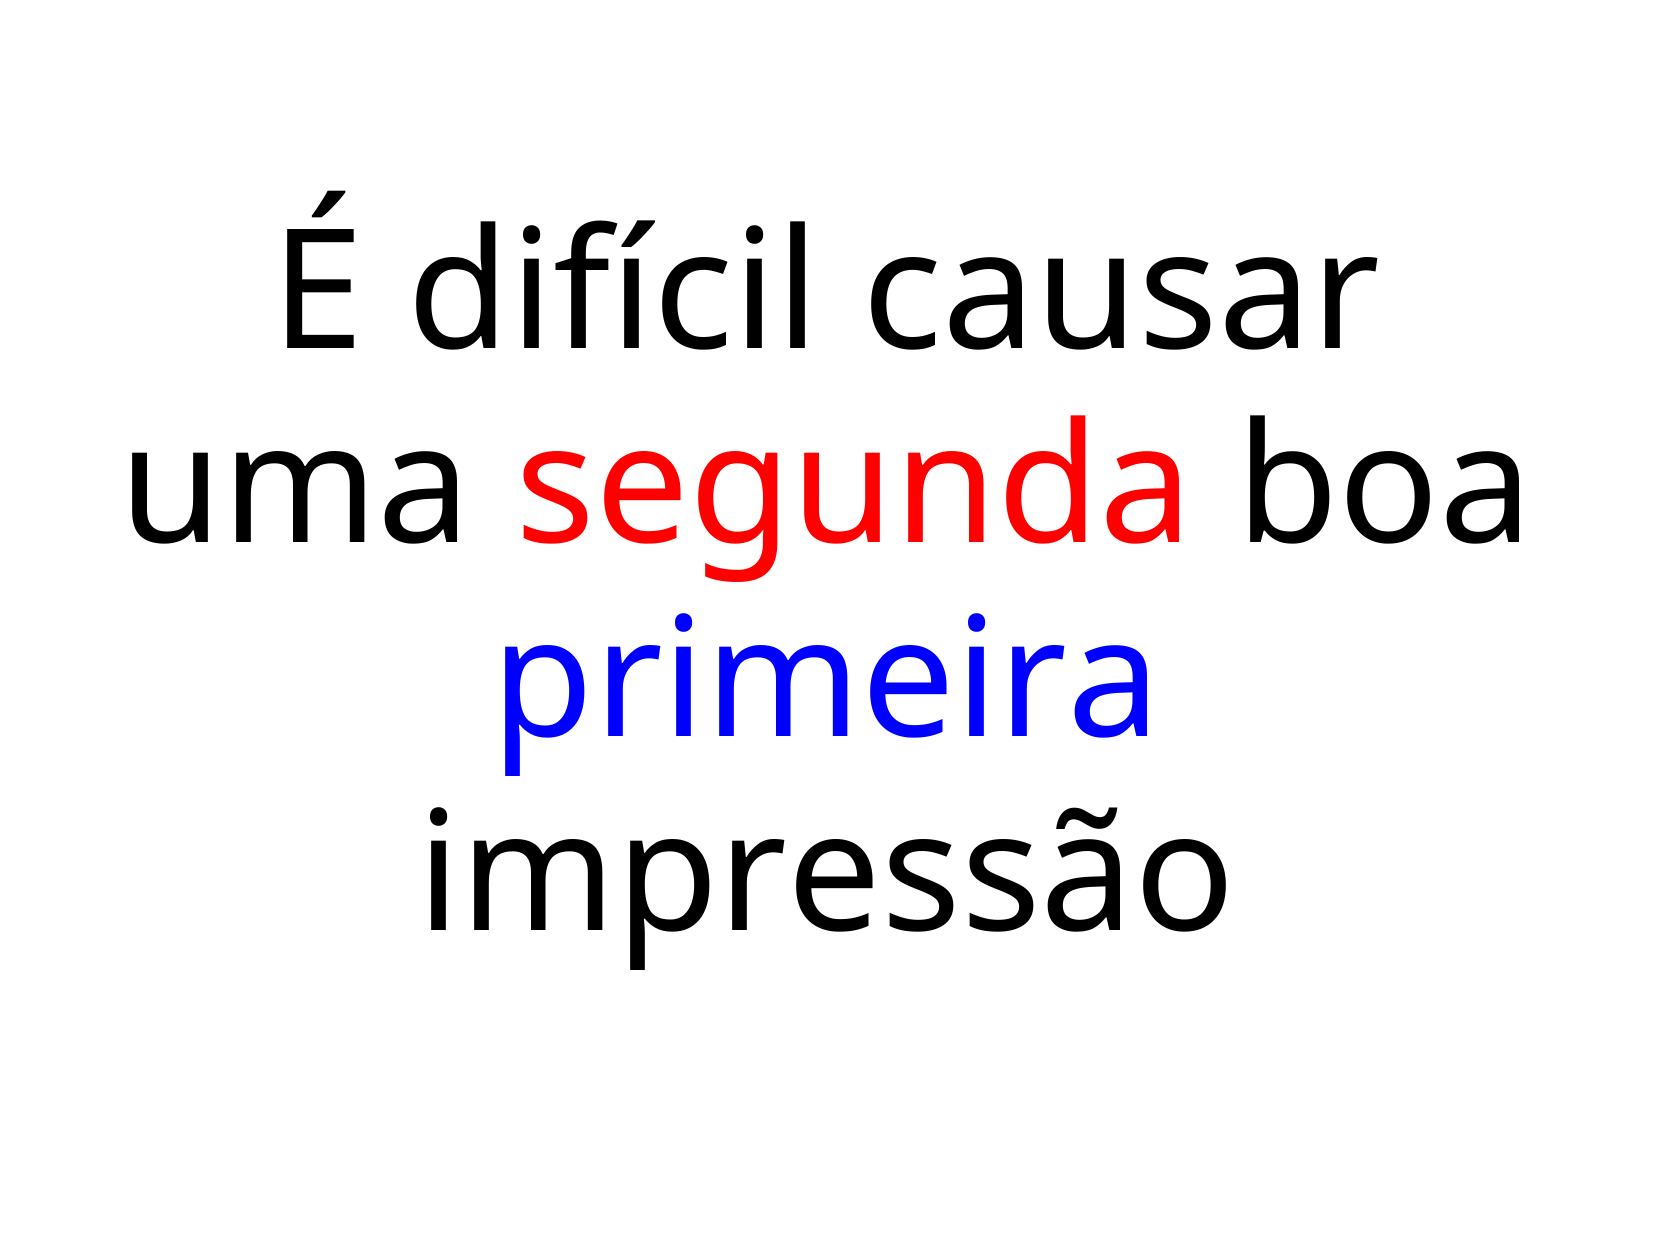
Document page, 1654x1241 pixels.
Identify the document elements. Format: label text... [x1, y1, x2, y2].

text_box É difícil causar uma segunda boa primeira impressão [82, 49, 1571, 1109]
